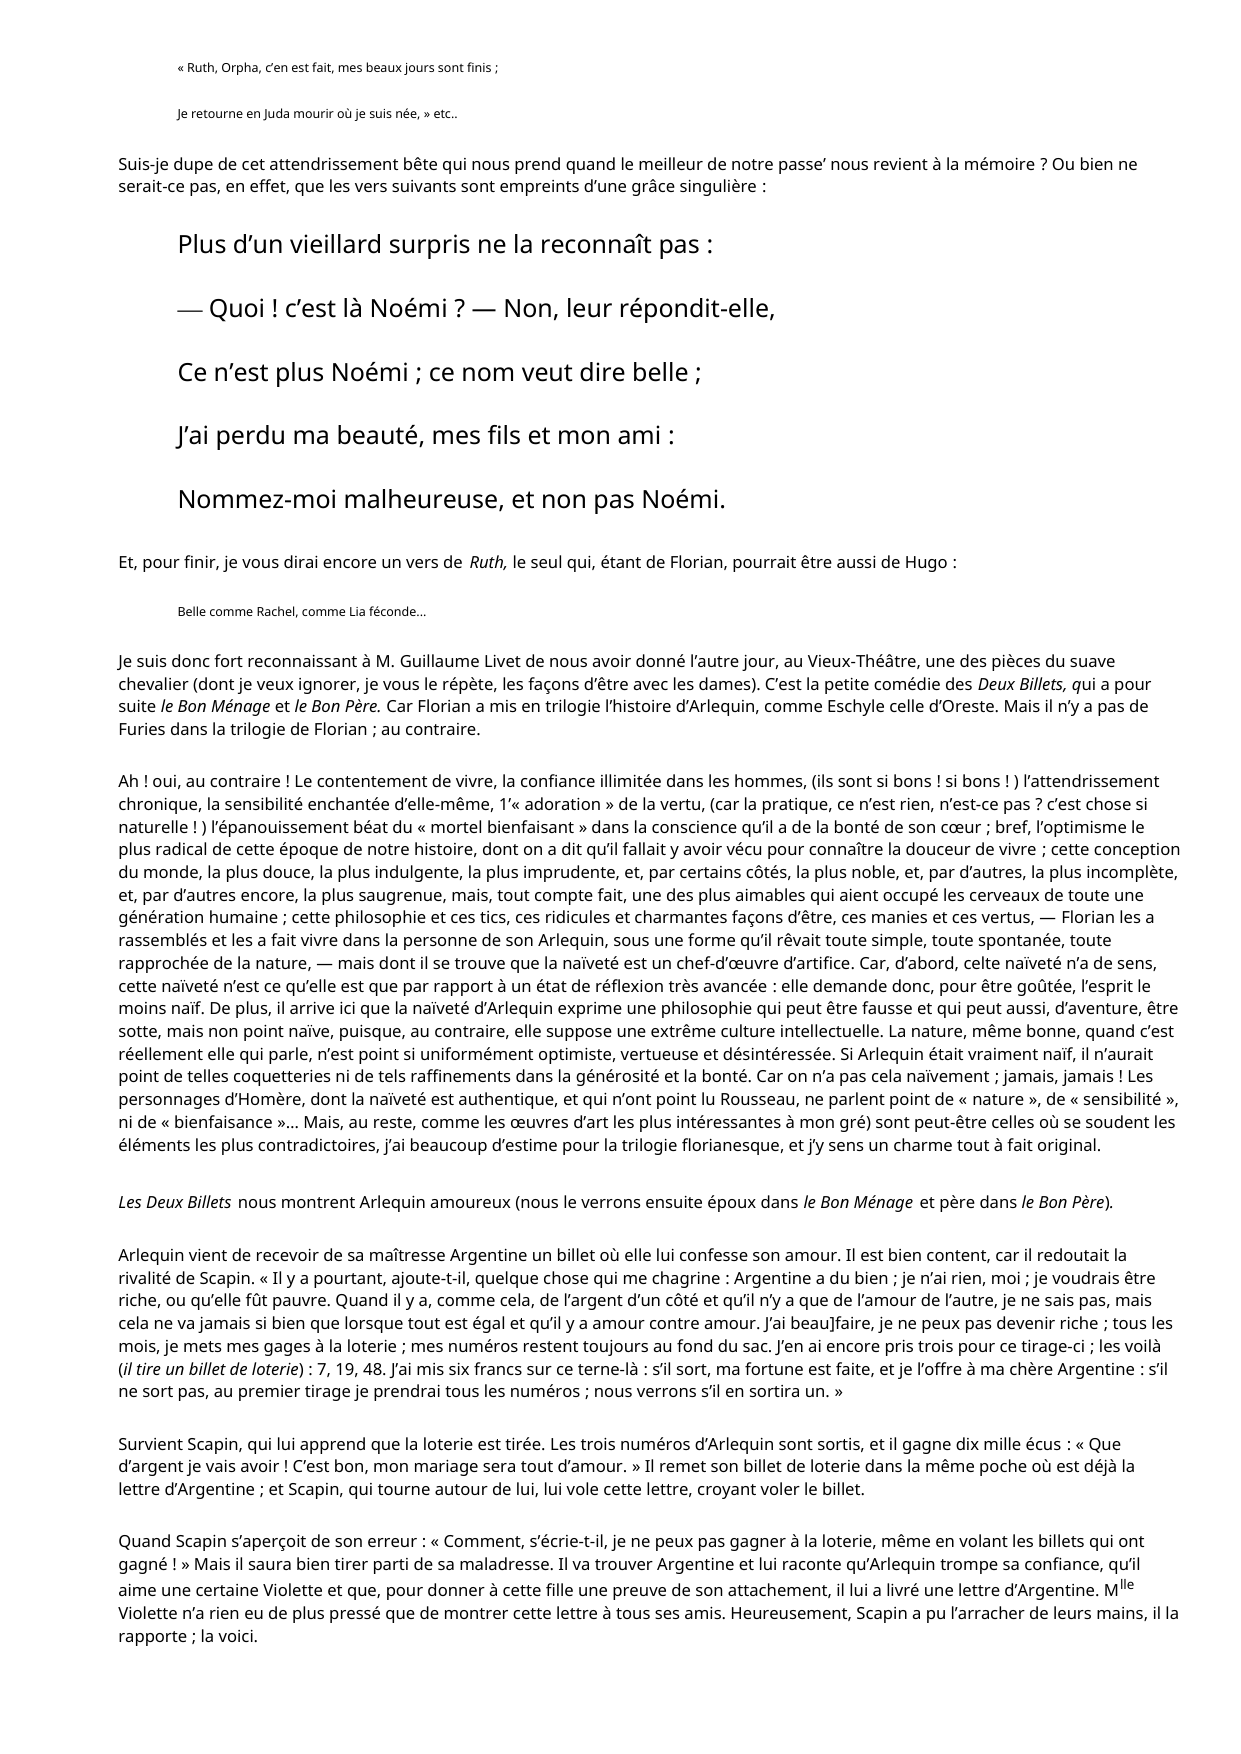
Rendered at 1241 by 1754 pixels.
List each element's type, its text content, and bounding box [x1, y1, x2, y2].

text Et, pour finir, je vous dirai encore un vers de Ruth, le seul qui, étant de Florian, pourrait être aussi de Hugo : [118, 545, 1181, 573]
text Belle comme Rachel, comme Lia féconde... [177, 603, 1122, 620]
text — Quoi ! c’est là Noémi ? — Non, leur répondit-elle, [177, 291, 1122, 325]
text Nommez-moi malheureuse, et non pas Noémi. [177, 481, 1122, 515]
text Ah ! oui, au contraire ! Le contentement de vivre, la confiance illimitée dans les hommes, (ils sont si bons ! si bons ! ) l’attendrissement chronique, la sensibilité enchantée d’elle-même, 1’« adoration » de la vertu, (car la pratique, ce n’est rien, n’est-ce pas ? c’est chose si naturelle ! ) l’épanouissement béat du « mortel bienfaisant » dans la conscience qu’il a de la bonté de son cœur ; bref, l’optimisme le plus radical de cette époque de notre histoire, dont on a dit qu’il fallait y avoir vécu pour connaître la douceur de vivre ; cette conception du monde, la plus douce, la plus indulgente, la plus imprudente, et, par certains côtés, la plus noble, et, par d’autres, la plus incomplète, et, par d’autres encore, la plus saugrenue, mais, tout compte fait, une des plus aimables qui aient occupé les cerveaux de toute une génération humaine ; cette philosophie et ces tics, ces ridicules et charmantes façons d’être, ces manies et ces vertus, — Florian les a rassemblés et les a fait vivre dans la personne de son Arlequin, sous une forme qu’il rêvait toute simple, toute spontanée, toute rapprochée de la nature, — mais dont il se trouve que la naïveté est un chef-d’œuvre d’artifice. Car, d’abord, celte naïveté n’a de sens, cette naïveté n’est ce qu’elle est que par rapport à un état de réflexion très avancée : elle demande donc, pour être goûtée, l’esprit le moins naïf. De plus, il arrive ici que la naïveté d’Arlequin exprime une philosophie qui peut être fausse et qui peut aussi, d’aventure, être sotte, mais non point naïve, puisque, au contraire, elle suppose une extrême culture intellectuelle. La nature, même bonne, quand c’est réellement elle qui parle, n’est point si uniformément optimiste, vertueuse et désintéressée. Si Arlequin était vraiment naïf, il n’aurait point de telles coquetteries ni de tels raffinements dans la générosité et la bonté. Car on n’a pas cela naïvement ; jamais, jamais ! Les personnages d’Homère, dont la naïveté est authentique, et qui n’ont point lu Rousseau, ne parlent point de « nature », de « sensibilité », ni de « bienfaisance »… Mais, au reste, comme les œuvres d’art les plus intéressantes à mon gré) sont peut-être celles où se soudent les éléments les plus contradictoires, j’ai beaucoup d’estime pour la trilogie florianesque, et j’y sens un charme tout à fait original. [118, 770, 1181, 1156]
text Je suis donc fort reconnaissant à M. Guillaume Livet de nous avoir donné l’autre jour, au Vieux-Théâtre, une des pièces du suave chevalier (dont je veux ignorer, je vous le répète, les façons d’être avec les dames). C’est la petite comédie des Deux Billets, qui a pour suite le Bon Ménage et le Bon Père. Car Florian a mis en trilogie l’histoire d’Arlequin, comme Eschyle celle d’Oreste. Mais il n’y a pas de Furies dans la trilogie de Florian ; au contraire. [118, 649, 1181, 740]
text J’ai perdu ma beauté, mes fils et mon ami : [177, 418, 1122, 452]
text Ce n’est plus Noémi ; ce nom veut dire belle ; [177, 354, 1122, 388]
text Quand Scapin s’aperçoit de son erreur : « Comment, s’écrie-t-il, je ne peux pas gagner à la loterie, même en volant les billets qui ont gagné ! » Mais il saura bien tirer parti de sa maladresse. Il va trouver Argentine et lui raconte qu’Arlequin trompe sa confiance, qu’il aime une certaine Violette et que, pour donner à cette fille une preuve de son attachement, il lui a livré une lettre d’Argentine. Mlle Violette n’a rien eu de plus pressé que de montrer cette lettre à tous ses amis. Heureusement, Scapin a pu l’arracher de leurs mains, il la rapporte ; la voici. [118, 1530, 1181, 1647]
text Survient Scapin, qui lui apprend que la loterie est tirée. Les trois numéros d’Arlequin sont sortis, et il gagne dix mille écus : « Que d’argent je vais avoir ! C’est bon, mon mariage sera tout d’amour. » Il remet son billet de loterie dans la même poche où est déjà la lettre d’Argentine ; et Scapin, qui tourne autour de lui, lui vole cette lettre, croyant voler le billet. [118, 1432, 1181, 1500]
text Plus d’un vieillard surpris ne la reconnaît pas : [177, 227, 1122, 261]
text Suis-je dupe de cet attendrissement bête qui nous prend quand le meilleur de notre passe’ nous revient à la mémoire ? Ou bien ne serait-ce pas, en effet, que les vers suivants sont empreints d’une grâce singulière : [118, 152, 1181, 198]
text Je retourne en Juda mourir où je suis née, » etc.. [177, 106, 1122, 123]
text « Ruth, Orpha, c’en est fait, mes beaux jours sont finis ; [177, 59, 1122, 76]
text Les Deux Billets nous montrent Arlequin amoureux (nous le verrons ensuite époux dans le Bon Ménage et père dans le Bon Père). [118, 1185, 1181, 1214]
text Arlequin vient de recevoir de sa maîtresse Argentine un billet où elle lui confesse son amour. Il est bien content, car il redoutait la rivalité de Scapin. « Il y a pourtant, ajoute-t-il, quelque chose qui me chagrine : Argentine a du bien ; je n’ai rien, moi ; je voudrais être riche, ou qu’elle fût pauvre. Quand il y a, comme cela, de l’argent d’un côté et qu’il n’y a que de l’amour de l’autre, je ne sais pas, mais cela ne va jamais si bien que lorsque tout est égal et qu’il y a amour contre amour. J’ai beau]faire, je ne peux pas devenir riche ; tous les mois, je mets mes gages à la loterie ; mes numéros restent toujours au fond du sac. J’en ai encore pris trois pour ce tirage-ci ; les voilà (il tire un billet de loterie) : 7, 19, 48. J’ai mis six francs sur ce terne-là : s’il sort, ma fortune est faite, et je l’offre à ma chère Argentine : s’il ne sort pas, au premier tirage je prendrai tous les numéros ; nous verrons s’il en sortira un. » [118, 1244, 1181, 1403]
